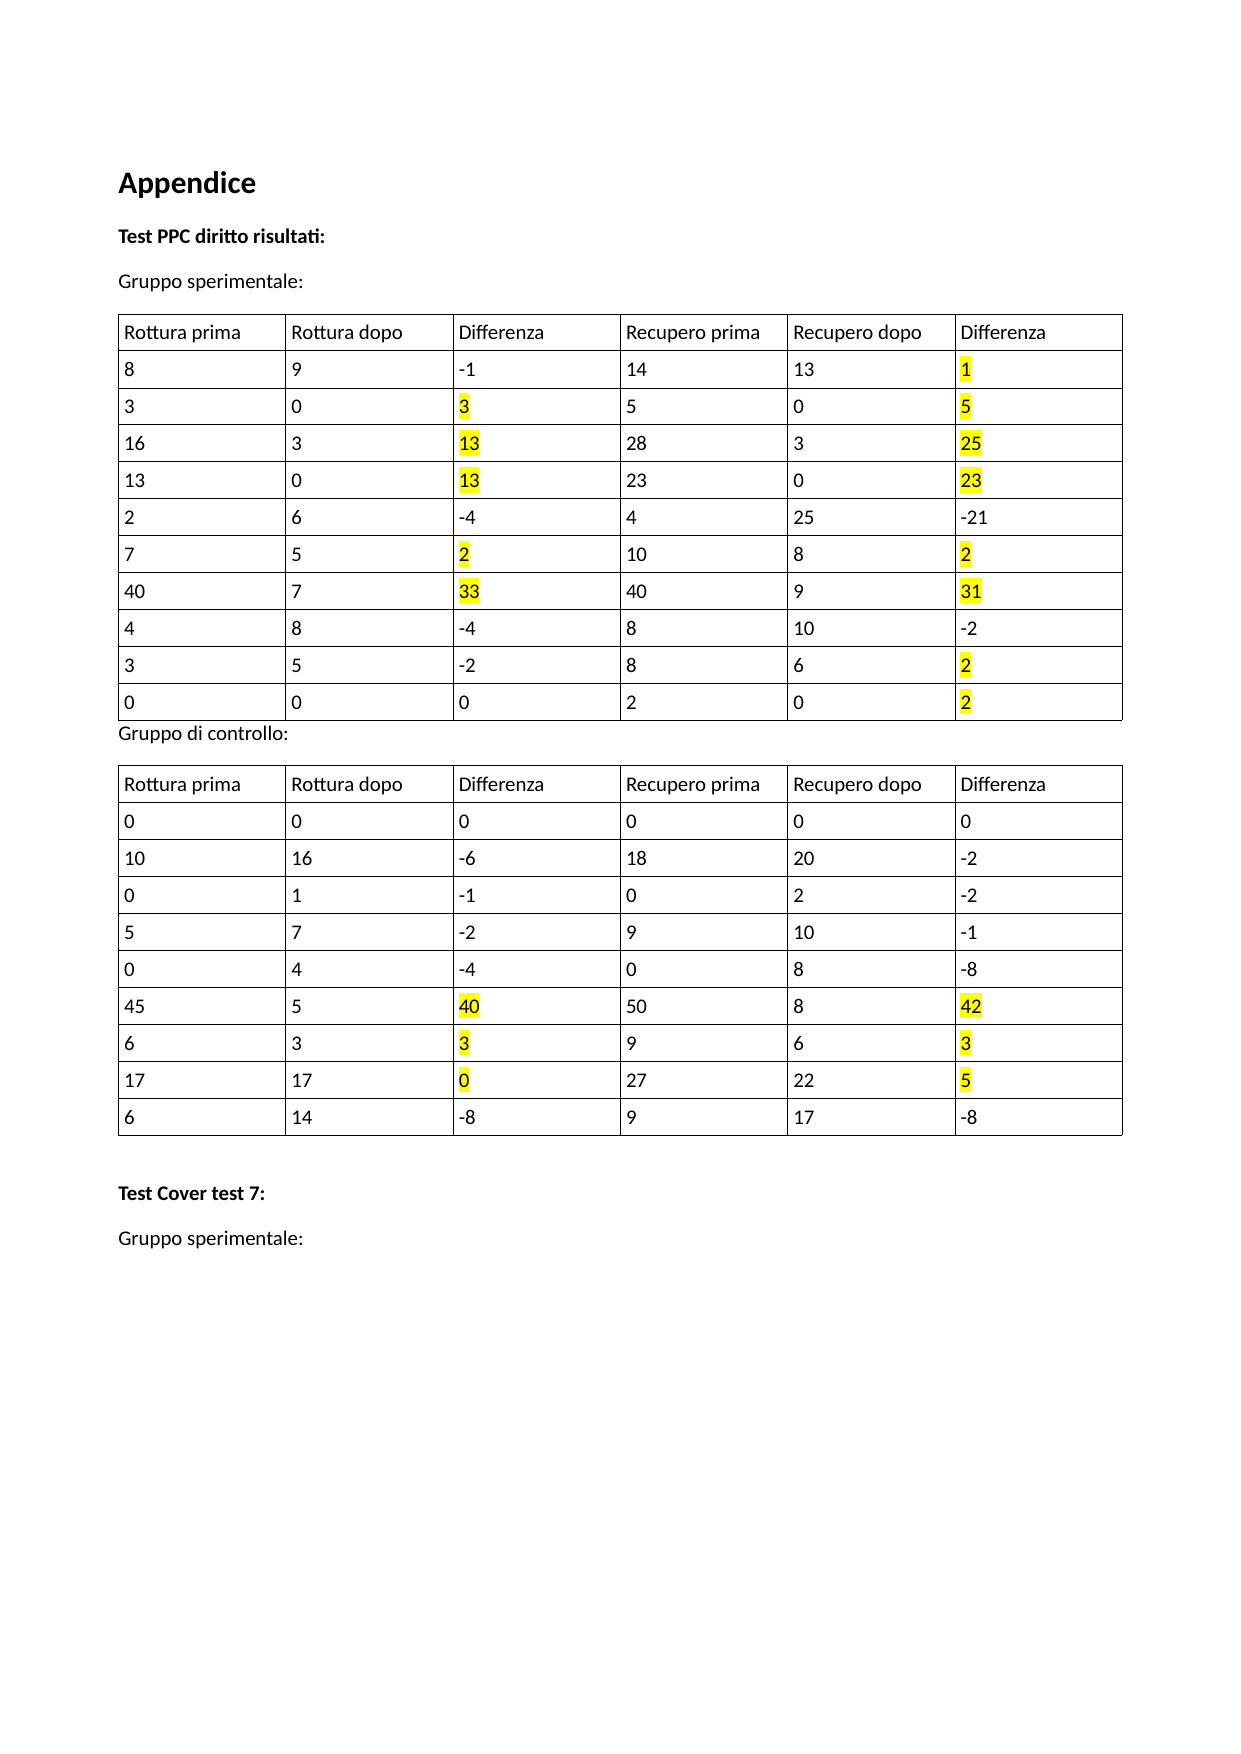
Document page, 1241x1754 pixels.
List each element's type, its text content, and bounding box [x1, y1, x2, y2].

table_cell 6 [119, 1099, 285, 1135]
table_cell -8 [956, 1099, 1122, 1135]
table_cell 42 [956, 988, 1122, 1024]
text Appendice [118, 163, 1122, 201]
table_cell 7 [286, 573, 453, 609]
table_cell 5 [286, 988, 453, 1024]
table_cell -21 [956, 499, 1122, 535]
table_cell 3 [454, 389, 620, 424]
table_cell 13 [454, 462, 620, 498]
table_cell 5 [956, 389, 1122, 424]
text Test Cover test 7: [118, 1180, 1122, 1206]
table_cell 8 [119, 351, 285, 387]
table_cell 0 [119, 877, 285, 913]
table_cell 50 [621, 988, 787, 1024]
table_cell 14 [621, 351, 787, 387]
table_cell 8 [286, 610, 453, 646]
table_cell 3 [788, 425, 955, 461]
table_cell 0 [454, 684, 620, 720]
table_cell 0 [286, 684, 453, 720]
table_cell 0 [119, 951, 285, 987]
table_cell 0 [956, 803, 1122, 839]
table_cell 31 [956, 573, 1122, 609]
table_cell 3 [286, 425, 453, 461]
table_cell 4 [621, 499, 787, 535]
table_cell -2 [956, 840, 1122, 876]
table_cell 8 [788, 536, 955, 572]
table_cell 0 [621, 951, 787, 987]
table_cell -2 [454, 914, 620, 950]
table_cell 0 [788, 684, 955, 720]
table_cell -2 [956, 877, 1122, 913]
table_header Rottura prima [119, 766, 285, 802]
table_header Differenza [454, 315, 620, 350]
table_cell 2 [956, 647, 1122, 683]
table_cell 1 [286, 877, 453, 913]
table_cell 16 [119, 425, 285, 461]
table_cell 1 [956, 351, 1122, 387]
table_cell 14 [286, 1099, 453, 1135]
table_cell 27 [621, 1062, 787, 1098]
table_cell 40 [119, 573, 285, 609]
table_cell 3 [286, 1025, 453, 1061]
table_cell 0 [119, 803, 285, 839]
table_cell -8 [956, 951, 1122, 987]
table_cell 2 [119, 499, 285, 535]
table_cell 18 [621, 840, 787, 876]
table_cell 5 [621, 389, 787, 424]
table_cell 20 [788, 840, 955, 876]
table_cell 6 [286, 499, 453, 535]
table_cell 4 [119, 610, 285, 646]
table_cell 10 [788, 914, 955, 950]
table_cell 23 [621, 462, 787, 498]
text Gruppo di controllo: [118, 721, 1122, 746]
text Test PPC diritto risultati: [118, 223, 1122, 249]
table_cell -2 [956, 610, 1122, 646]
table_cell -1 [956, 914, 1122, 950]
table_cell -6 [454, 840, 620, 876]
table_cell 0 [621, 877, 787, 913]
table_cell 2 [956, 536, 1122, 572]
table_cell 6 [788, 647, 955, 683]
table_header Recupero prima [621, 315, 787, 350]
table_cell 6 [119, 1025, 285, 1061]
table_cell 7 [286, 914, 453, 950]
table_cell 17 [286, 1062, 453, 1098]
table_cell 0 [286, 803, 453, 839]
table_header Rottura dopo [286, 315, 453, 350]
table_cell 40 [621, 573, 787, 609]
table_cell 9 [286, 351, 453, 387]
table_cell 9 [788, 573, 955, 609]
table_cell 17 [119, 1062, 285, 1098]
table_cell 13 [119, 462, 285, 498]
table_cell 25 [788, 499, 955, 535]
table_cell 3 [119, 389, 285, 424]
table_header Differenza [956, 766, 1122, 802]
table_cell -4 [454, 499, 620, 535]
table_cell -2 [454, 647, 620, 683]
table_header Rottura dopo [286, 766, 453, 802]
table_cell 8 [788, 988, 955, 1024]
table_cell 0 [788, 803, 955, 839]
table_cell 0 [621, 803, 787, 839]
table_cell 8 [621, 647, 787, 683]
table_cell 2 [621, 684, 787, 720]
table_cell 25 [956, 425, 1122, 461]
table_cell 45 [119, 988, 285, 1024]
table_cell 2 [788, 877, 955, 913]
table_header Differenza [454, 766, 620, 802]
table_cell 10 [119, 840, 285, 876]
table_cell 0 [788, 389, 955, 424]
table_cell 0 [454, 803, 620, 839]
table_cell 2 [956, 684, 1122, 720]
text Gruppo sperimentale: [118, 268, 1122, 294]
table_cell 8 [621, 610, 787, 646]
table_cell 5 [286, 536, 453, 572]
table_cell 40 [454, 988, 620, 1024]
table_cell 22 [788, 1062, 955, 1098]
table_cell 0 [454, 1062, 620, 1098]
table_cell 16 [286, 840, 453, 876]
table_cell 9 [621, 1025, 787, 1061]
table_cell 0 [286, 389, 453, 424]
table_cell 10 [621, 536, 787, 572]
table_cell -1 [454, 351, 620, 387]
table_cell 10 [788, 610, 955, 646]
table_cell 4 [286, 951, 453, 987]
table_cell 3 [454, 1025, 620, 1061]
table_cell 7 [119, 536, 285, 572]
table_cell 23 [956, 462, 1122, 498]
table_cell 3 [956, 1025, 1122, 1061]
table_cell 33 [454, 573, 620, 609]
table_cell -4 [454, 951, 620, 987]
table_cell 9 [621, 1099, 787, 1135]
table_cell 5 [956, 1062, 1122, 1098]
table_cell 17 [788, 1099, 955, 1135]
table_cell 9 [621, 914, 787, 950]
table_cell 28 [621, 425, 787, 461]
table_header Rottura prima [119, 315, 285, 350]
table_cell 8 [788, 951, 955, 987]
table_cell -1 [454, 877, 620, 913]
table_cell -4 [454, 610, 620, 646]
table_cell 5 [286, 647, 453, 683]
text Gruppo sperimentale: [118, 1225, 1122, 1251]
table_cell 2 [454, 536, 620, 572]
table_header Recupero prima [621, 766, 787, 802]
table_cell 0 [286, 462, 453, 498]
table_cell 13 [788, 351, 955, 387]
table_cell 0 [119, 684, 285, 720]
table_cell 5 [119, 914, 285, 950]
table_cell 6 [788, 1025, 955, 1061]
table_cell 0 [788, 462, 955, 498]
table_cell 13 [454, 425, 620, 461]
table_header Recupero dopo [788, 766, 955, 802]
table_header Differenza [956, 315, 1122, 350]
table_header Recupero dopo [788, 315, 955, 350]
table_cell 3 [119, 647, 285, 683]
table_cell -8 [454, 1099, 620, 1135]
